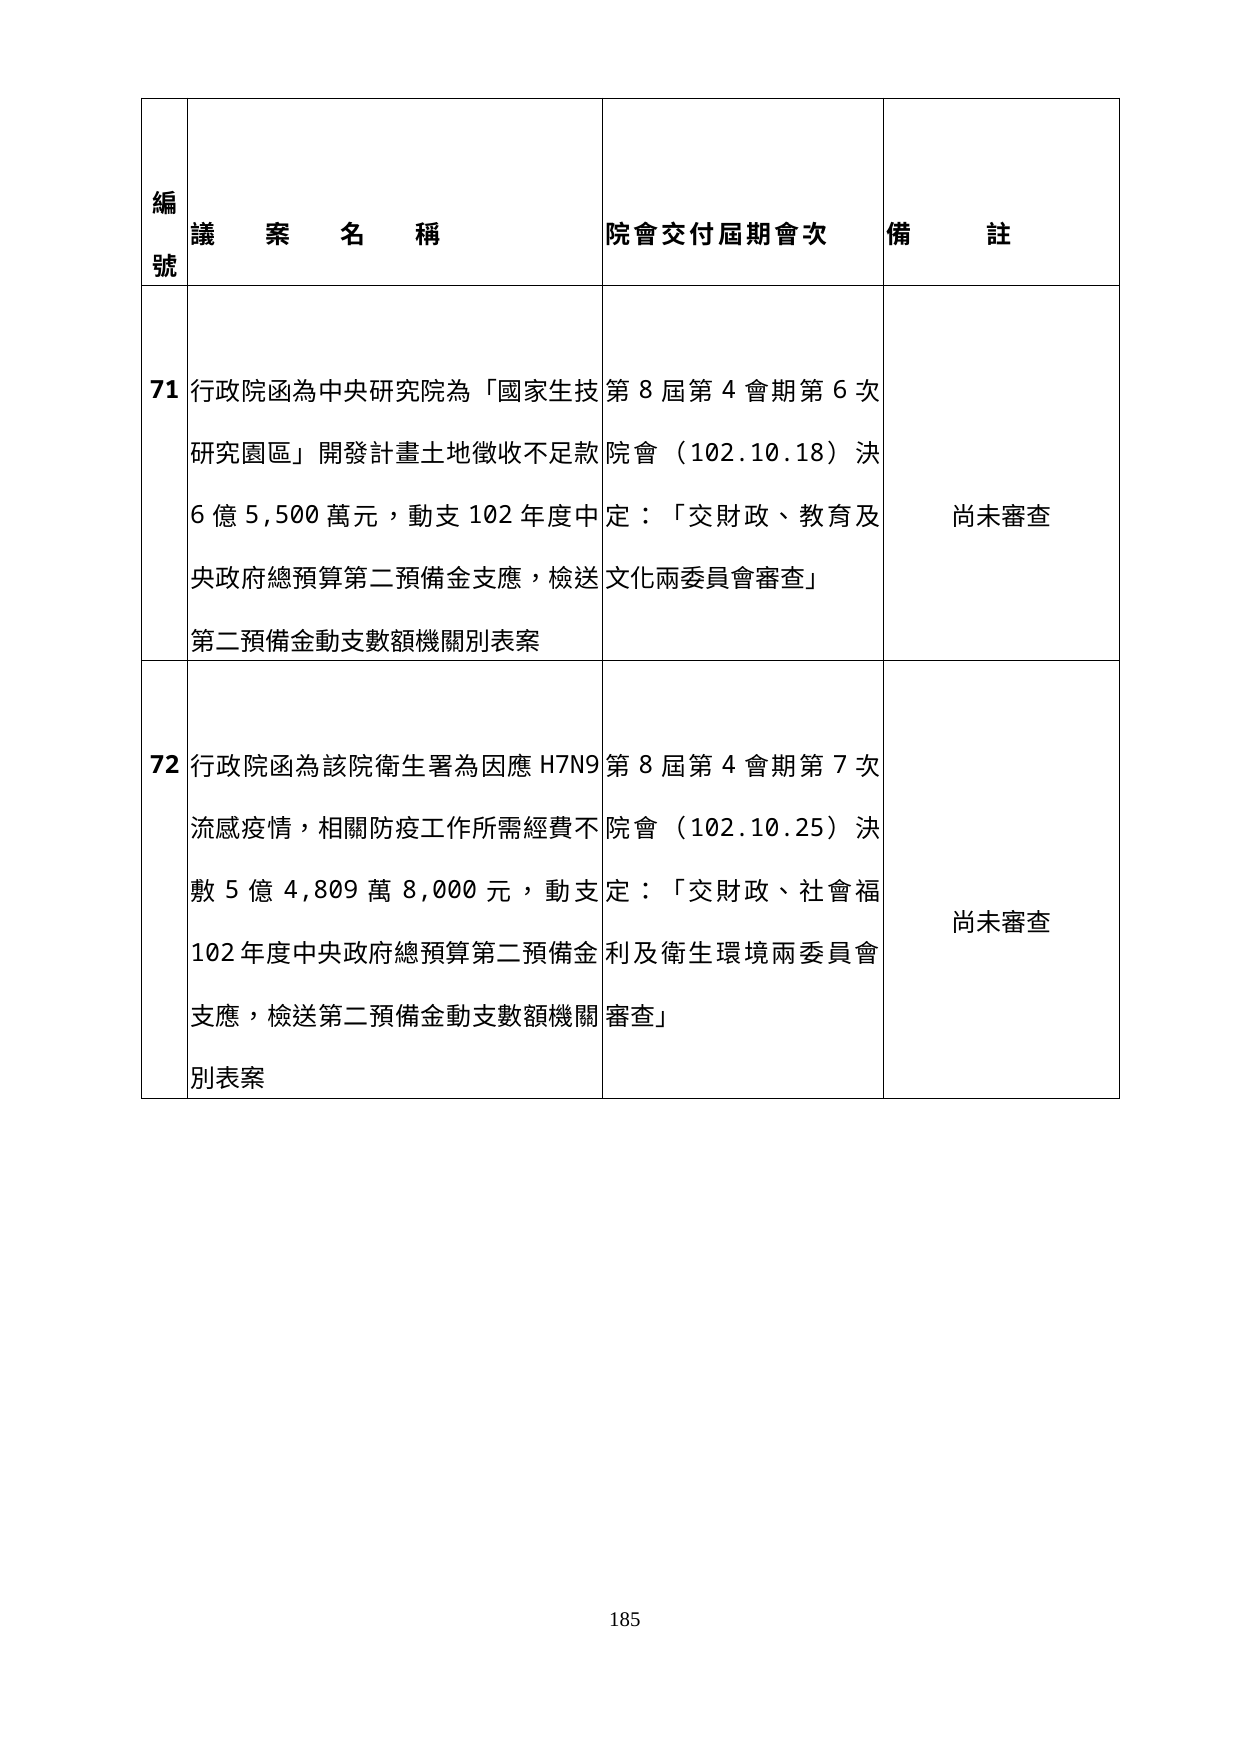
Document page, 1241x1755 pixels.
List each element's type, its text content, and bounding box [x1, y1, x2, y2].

table_cell 尚未審查 [884, 286, 1119, 660]
table_cell 第8屆第4會期第6次院會（102.10.18）決定：「交財政、教育及文化兩委員會審查」 [603, 286, 883, 660]
table_header 議 案 名 稱 [188, 99, 602, 285]
table_cell [142, 661, 187, 1097]
table_cell 第8屆第4會期第7次院會（102.10.25）決定：「交財政、社會福利及衛生環境兩委員會審查」 [603, 661, 883, 1097]
table_cell [142, 286, 187, 660]
table_cell 行政院函為該院衛生署為因應H7N9流感疫情，相關防疫工作所需經費不敷5億4,809萬8,000元，動支102年度中央政府總預算第二預備金支應，檢送第二預備金動支數額機關別表案 [188, 661, 602, 1097]
table_header 編號 [142, 99, 187, 285]
table_cell 行政院函為中央研究院為「國家生技研究園區」開發計畫土地徵收不足款6億5,500萬元，動支102年度中央政府總預算第二預備金支應，檢送第二預備金動支數額機關別表案 [188, 286, 602, 660]
table_header 備 註 [884, 99, 1119, 285]
table_header 院會交付屆期會次 [603, 99, 883, 285]
table_cell 尚未審查 [884, 661, 1119, 1097]
